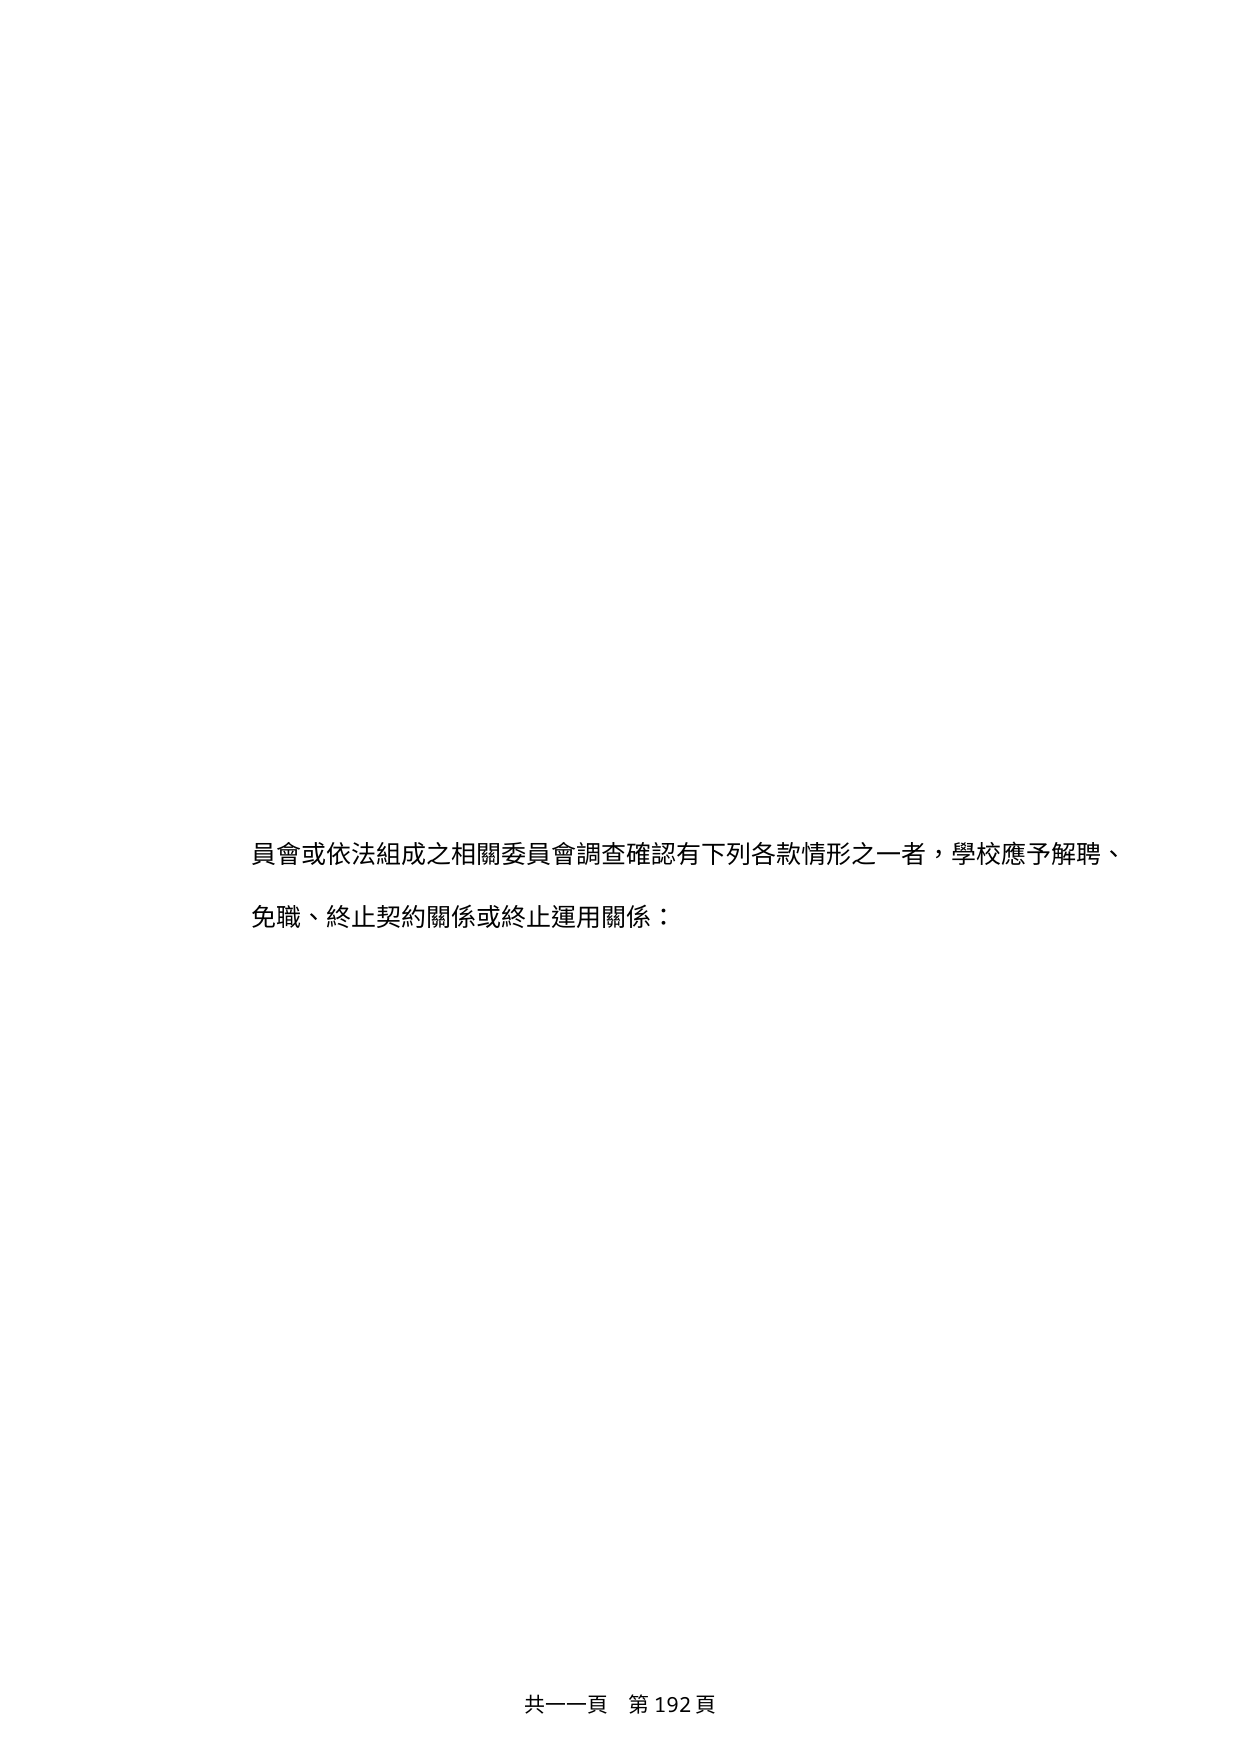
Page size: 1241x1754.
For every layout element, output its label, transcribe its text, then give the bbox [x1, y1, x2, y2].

text 員會或依法組成之相關委員會調查確認有下列各款情形之一者，學校應予解聘、免職、終止契約關係或終止運用關係： [251, 811, 1122, 936]
